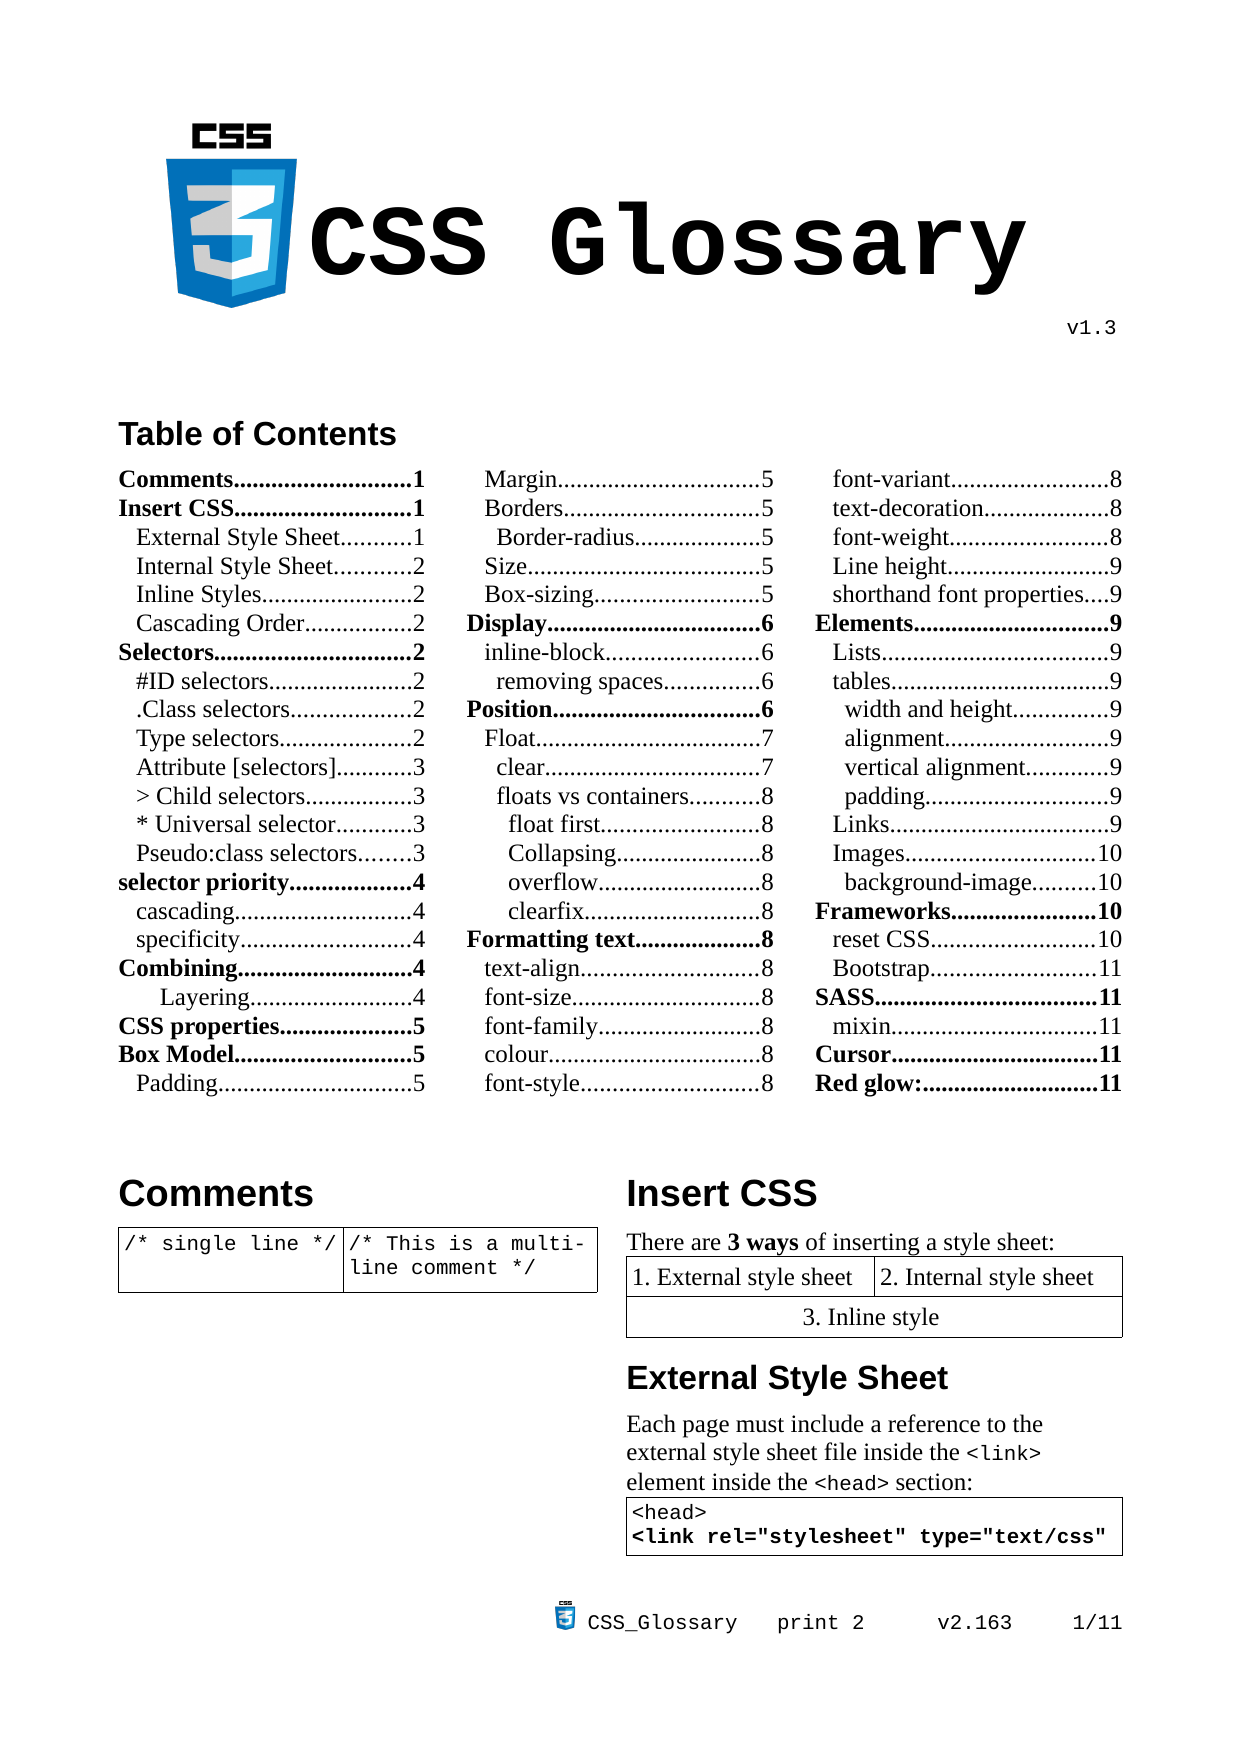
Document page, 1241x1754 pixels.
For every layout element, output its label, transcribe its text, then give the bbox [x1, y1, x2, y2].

subtitle Comments [118, 1171, 614, 1215]
table_header /* single line */ [119, 1228, 343, 1292]
text tables 9 [832, 666, 1122, 694]
text clearfix 8 [508, 896, 773, 924]
table_header [118, 118, 303, 346]
text padding 9 [844, 781, 1122, 809]
text Formatting text 8 [466, 924, 773, 953]
table_header CSS Glossary v1.3 [303, 118, 1122, 346]
text Frameworks 10 [815, 896, 1122, 924]
text floats vs containers 8 [496, 781, 773, 809]
text selector priority 4 [118, 867, 425, 896]
text Combining 4 [118, 953, 425, 982]
text shorthand font properties 9 [832, 579, 1122, 608]
text font-size 8 [484, 982, 773, 1011]
text Border-radius 5 [496, 522, 773, 551]
text Pseudo:class selectors 3 [136, 838, 425, 867]
text Links 9 [832, 809, 1122, 838]
text removing spaces 6 [496, 666, 773, 694]
text Insert CSS 1 [118, 493, 425, 522]
table_header /* This is a multi-line comment */ [344, 1228, 597, 1292]
subtitle External Style Sheet [626, 1357, 1122, 1396]
text Line height 9 [832, 551, 1122, 579]
text font-variant 8 [832, 464, 1122, 493]
text .Class selectors 2 [136, 694, 425, 723]
text clear 7 [496, 752, 773, 781]
text overflow 8 [508, 867, 773, 896]
text Attribute [selectors] 3 [136, 752, 425, 781]
text Elements 9 [815, 608, 1122, 637]
text Position 6 [466, 694, 773, 723]
text Box-sizing 5 [484, 579, 773, 608]
text Box Model 5 [118, 1039, 425, 1068]
text Selectors 2 [118, 637, 425, 666]
text vertical alignment 9 [844, 752, 1122, 781]
text mixin 11 [832, 1011, 1122, 1039]
text font-style 8 [484, 1068, 773, 1097]
text Internal Style Sheet 2 [136, 551, 425, 579]
table_header <head> <link rel="stylesheet" type="text/css" [627, 1498, 1122, 1555]
text Margin 5 [484, 464, 773, 493]
text Type selectors 2 [136, 723, 425, 752]
picture [166, 123, 297, 308]
text > Child selectors 3 [136, 781, 425, 809]
text External Style Sheet 1 [136, 522, 425, 551]
text Each page must include a reference to the external style sheet file inside the <link> element inside the <head> section: [626, 1409, 1122, 1497]
text Inline Styles 2 [136, 579, 425, 608]
table_cell 3. Inline style [627, 1297, 1122, 1337]
table_header 2. Internal style sheet [875, 1257, 1122, 1296]
text Display 6 [466, 608, 773, 637]
text alignment 9 [844, 723, 1122, 752]
text Collapsing 8 [508, 838, 773, 867]
text colour 8 [484, 1039, 773, 1068]
text Padding 5 [136, 1068, 425, 1097]
text Bootstrap 11 [832, 953, 1122, 982]
text Red glow: 11 [815, 1068, 1122, 1097]
text Images 10 [832, 838, 1122, 867]
text font-weight 8 [832, 522, 1122, 551]
text cascading 4 [136, 896, 425, 924]
table_header 1. External style sheet [627, 1257, 874, 1296]
text * Universal selector 3 [136, 809, 425, 838]
text Cursor 11 [815, 1039, 1122, 1068]
text background-image 10 [844, 867, 1122, 896]
text #ID selectors 2 [136, 666, 425, 694]
text Float 7 [484, 723, 773, 752]
text Size 5 [484, 551, 773, 579]
subtitle Insert CSS [626, 1171, 1122, 1215]
text Comments 1 [118, 464, 425, 493]
text text-decoration 8 [832, 493, 1122, 522]
text width and height 9 [844, 694, 1122, 723]
text font-family 8 [484, 1011, 773, 1039]
text There are 3 ways of inserting a style sheet: [626, 1227, 1122, 1256]
text text-align 8 [484, 953, 773, 982]
picture [555, 1601, 575, 1630]
text float first 8 [508, 809, 773, 838]
text SASS 11 [815, 982, 1122, 1011]
text specificity 4 [136, 924, 425, 953]
text reset CSS 10 [832, 924, 1122, 953]
text CSS properties 5 [118, 1011, 425, 1039]
text Borders 5 [484, 493, 773, 522]
text Layering 4 [159, 982, 425, 1011]
text inline-block 6 [484, 637, 773, 666]
subtitle Table of Contents [118, 413, 1122, 452]
text Cascading Order 2 [136, 608, 425, 637]
text Lists 9 [832, 637, 1122, 666]
